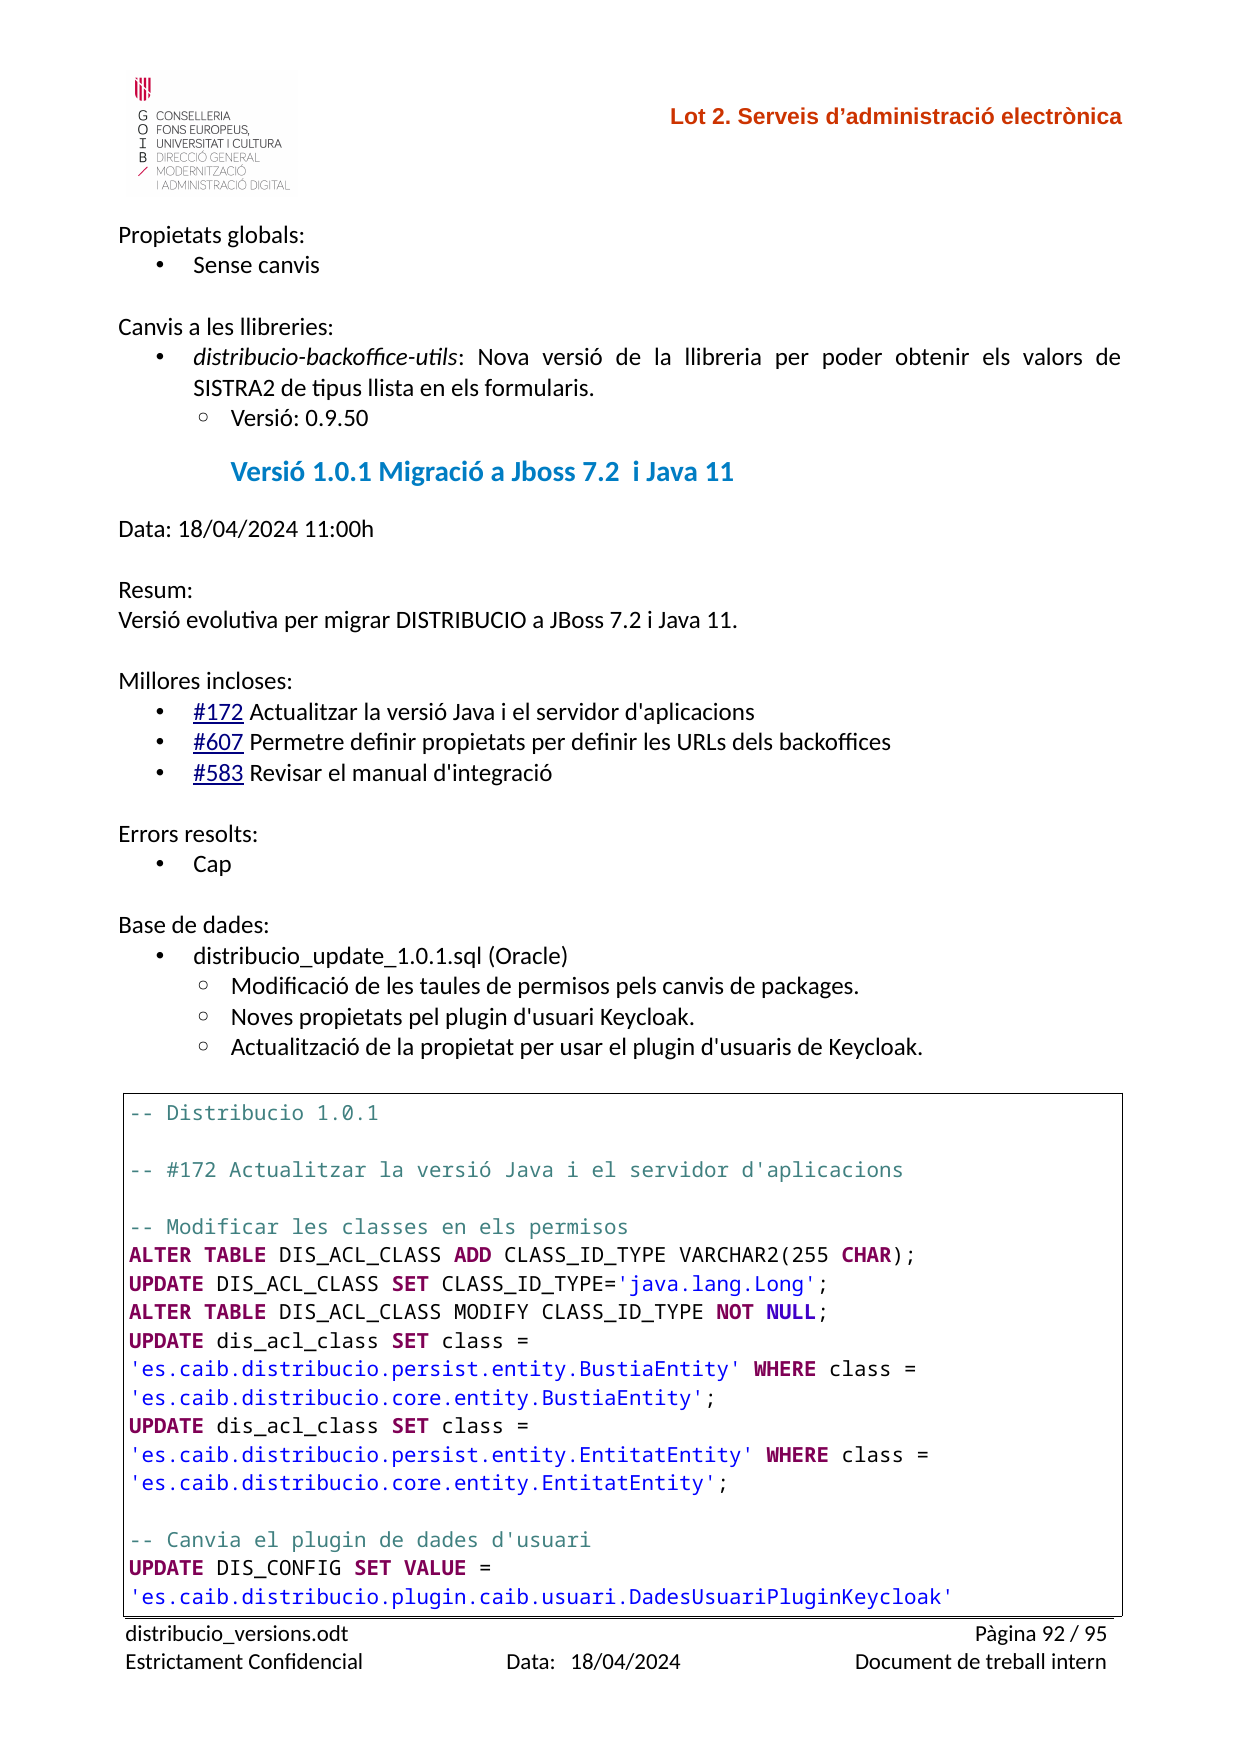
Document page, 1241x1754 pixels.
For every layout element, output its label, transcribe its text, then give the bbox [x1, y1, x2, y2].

list #583 Revisar el manual d'integració [156, 757, 1122, 787]
text Canvis a les llibreries: [118, 311, 1122, 341]
subtitle Versió 1.0.1 Migració a Jboss 7.2 i Java 11 [153, 453, 1122, 489]
list Versió: 0.9.50 [193, 402, 1122, 433]
list Noves propietats pel plugin d'usuari Keycloak. [193, 1001, 1122, 1032]
text Errors resolts: [118, 818, 1122, 848]
list #172 Actualitzar la versió Java i el servidor d'aplicacions [156, 696, 1122, 726]
text Data: 18/04/2024 11:00h [118, 513, 1122, 543]
picture [126, 70, 299, 197]
list #607 Permetre definir propietats per definir les URLs dels backoffices [156, 726, 1122, 757]
text Resum: [118, 574, 1122, 604]
text Base de dades: [118, 909, 1122, 940]
list distribucio_update_1.0.1.sql (Oracle) [156, 940, 1122, 971]
list distribucio-backoffice-utils: Nova versió de la llibreria per poder obtenir els valors de SISTRA2 de tipus llista en els formularis. [156, 341, 1122, 402]
list Modificació de les taules de permisos pels canvis de packages. [193, 971, 1122, 1001]
list Cap [156, 848, 1122, 879]
table_header -- Distribucio 1.0.1 -- #172 Actualitzar la versió Java i el servidor d'aplicacions -- Modificar les classes en els permisos ALTER TABLE DIS_ACL_CLASS ADD CLASS_ID_TYPE VARCHAR2(255 CHAR); UPDATE DIS_ACL_CLASS SET CLASS_ID_TYPE='java.lang.Long'; ALTER TABLE DIS_ACL_CLASS MODIFY CLASS_ID_TYPE NOT NULL; UPDATE dis_acl_class SET class = 'es.caib.distribucio.persist.entity.BustiaEntity' WHERE class = 'es.caib.distribucio.core.entity.BustiaEntity'; UPDATE dis_acl_class SET class = 'es.caib.distribucio.persist.entity.EntitatEntity' WHERE class = 'es.caib.distribucio.core.entity.EntitatEntity'; -- Canvia el plugin de dades d'usuari UPDATE DIS_CONFIG SET VALUE = 'es.caib.distribucio.plugin.caib.usuari.DadesUsuariPluginKeycloak' [124, 1094, 1122, 1616]
text Versió evolutiva per migrar DISTRIBUCIO a JBoss 7.2 i Java 11. [118, 604, 1122, 635]
text Millores incloses: [118, 665, 1122, 696]
list Sense canvis [156, 250, 1122, 280]
text Propietats globals: [118, 219, 1122, 250]
list Actualització de la propietat per usar el plugin d'usuaris de Keycloak. [193, 1032, 1122, 1062]
